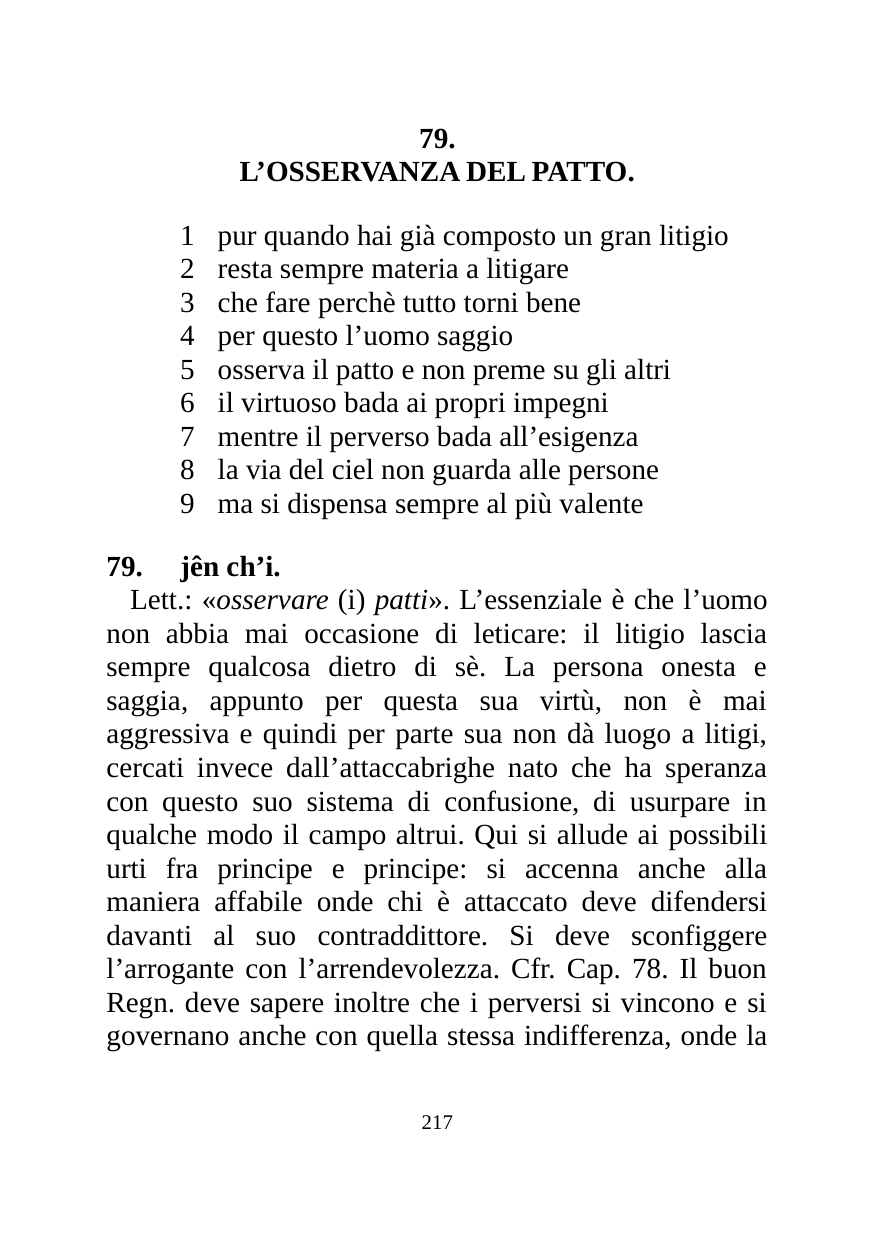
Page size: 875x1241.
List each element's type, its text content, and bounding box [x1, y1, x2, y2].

text Lett.: «osservare (i) patti». L’essenziale è che l’uomo non abbia mai occasione di leticare: il litigio lascia sempre qualcosa dietro di sè. La persona onesta e saggia, appunto per questa sua virtù, non è mai aggressiva e quindi per parte sua non dà luogo a litigi, cercati invece dall’attaccabrighe nato che ha speranza con questo suo sistema di confusione, di usurpare in qualche modo il campo altrui. Qui si allude ai possibili urti fra principe e principe: si accenna anche alla maniera affabile onde chi è attaccato deve difendersi davanti al suo contraddittore. Si deve sconfiggere l’arrogante con l’arrendevolezza. Cfr. Cap. 78. Il buon Regn. deve sapere inoltre che i perversi si vincono e si governano anche con quella stessa indifferenza, onde la [106, 582, 768, 1052]
list ma si dispensa sempre al più valente [180, 486, 768, 519]
text 79. jên ch’i. [106, 549, 768, 582]
list per questo l’uomo saggio [180, 318, 768, 352]
list il virtuoso bada ai propri impegni [180, 385, 768, 419]
subtitle 79. L’osservanza del patto. [106, 121, 768, 188]
list resta sempre materia a litigare [180, 251, 768, 285]
list pur quando hai già composto un gran litigio [180, 218, 768, 251]
list che fare perchè tutto torni bene [180, 285, 768, 318]
list la via del ciel non guarda alle persone [180, 452, 768, 486]
list mentre il perverso bada all’esigenza [180, 419, 768, 452]
list osserva il patto e non preme su gli altri [180, 352, 768, 385]
